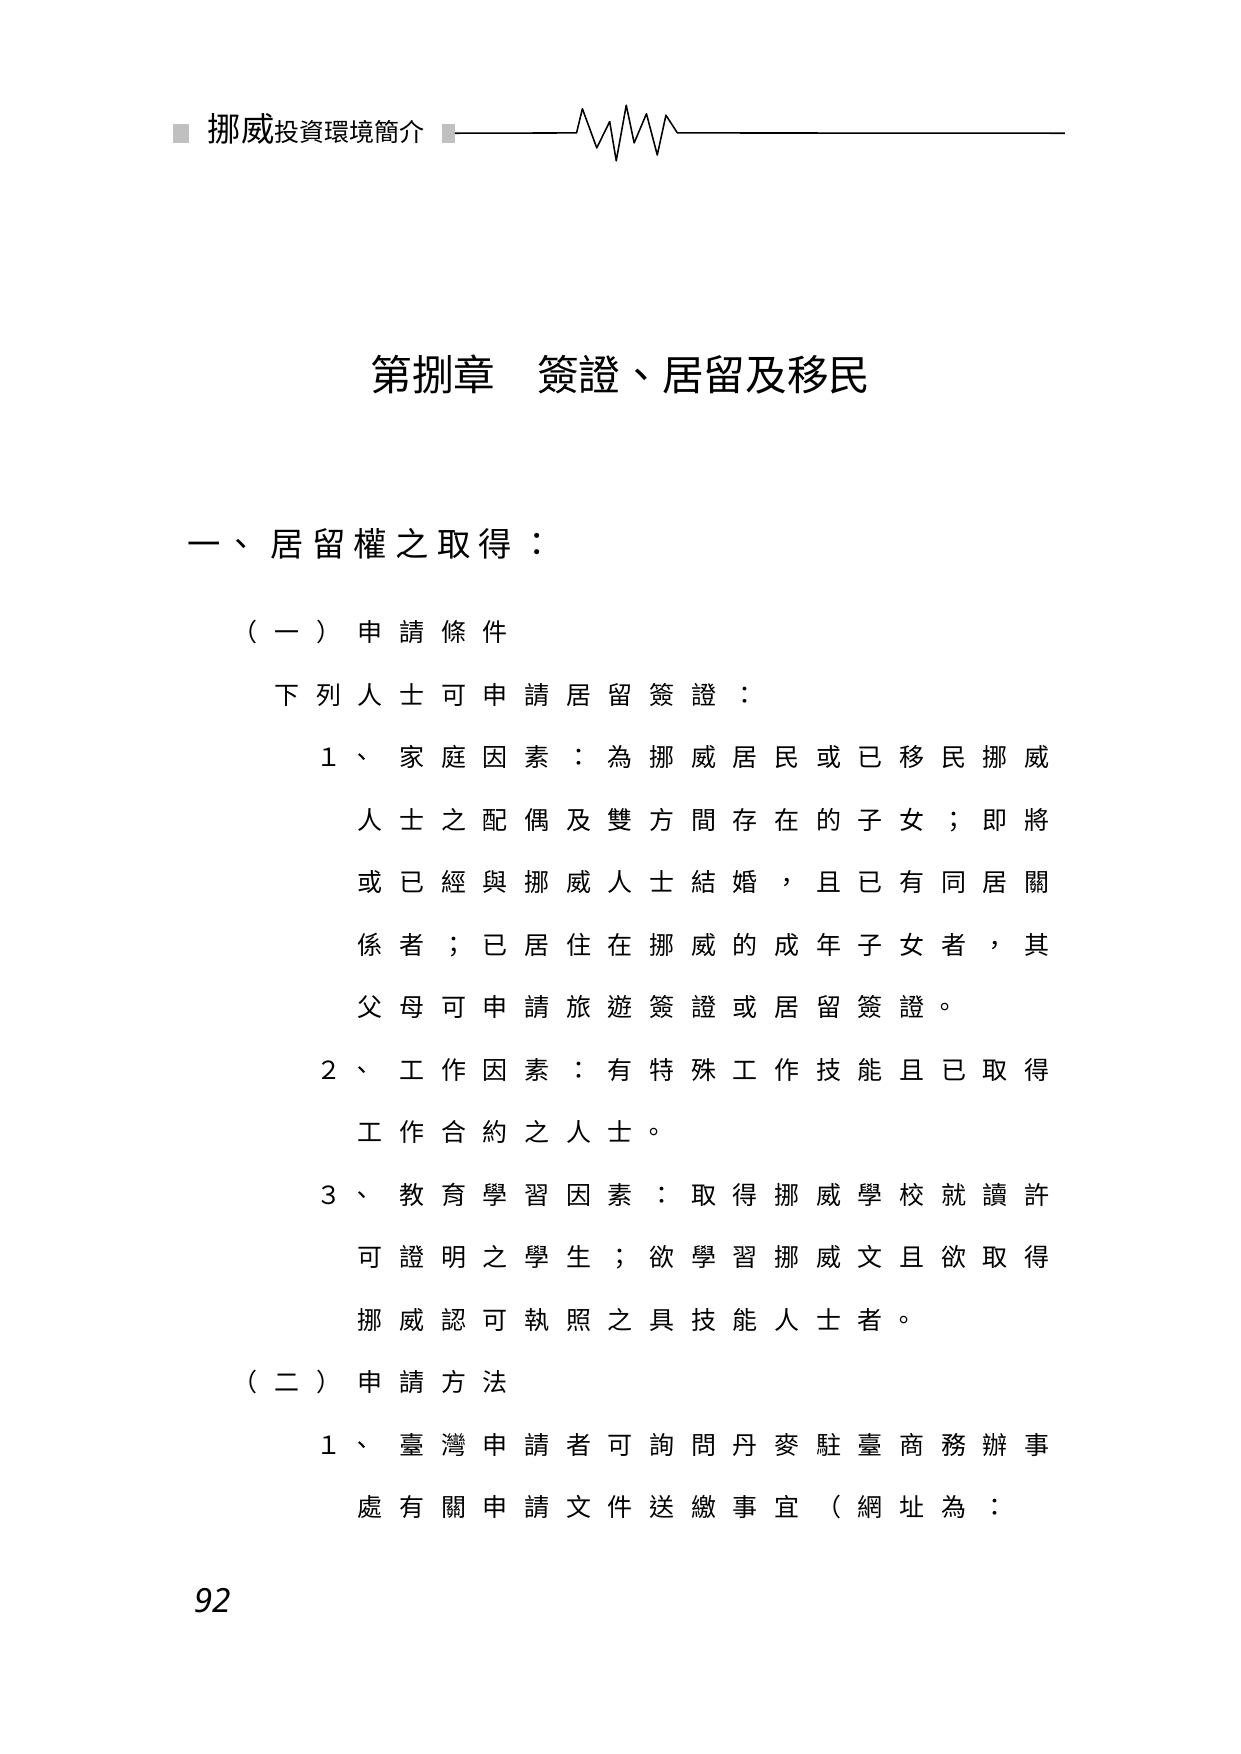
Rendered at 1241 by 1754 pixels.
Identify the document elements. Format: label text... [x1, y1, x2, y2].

text （一）申請條件 [207, 589, 1058, 652]
text （二）申請方法 [207, 1339, 1058, 1402]
text 一、居留權之取得： [183, 500, 1058, 563]
text ２、工作因素：有特殊工作技能且已取得工作合約之人士。 [281, 1027, 1058, 1152]
text 第捌章 簽證、居留及移民 [183, 331, 1058, 393]
text １、家庭因素：為挪威居民或已移民挪威人士之配偶及雙方間存在的子女；即將或已經與挪威人士結婚，且已有同居關係者；已居住在挪威的成年子女者，其父母可申請旅遊簽證或居留簽證。 [281, 714, 1058, 1027]
text ３、教育學習因素：取得挪威學校就讀許可證明之學生；欲學習挪威文且欲取得挪威認可執照之具技能人士者。 [281, 1152, 1058, 1339]
text １、臺灣申請者可詢問丹麥駐臺商務辦事處有關申請文件送繳事宜（網址為： [281, 1402, 1058, 1527]
text 下列人士可申請居留簽證： [207, 652, 1058, 714]
